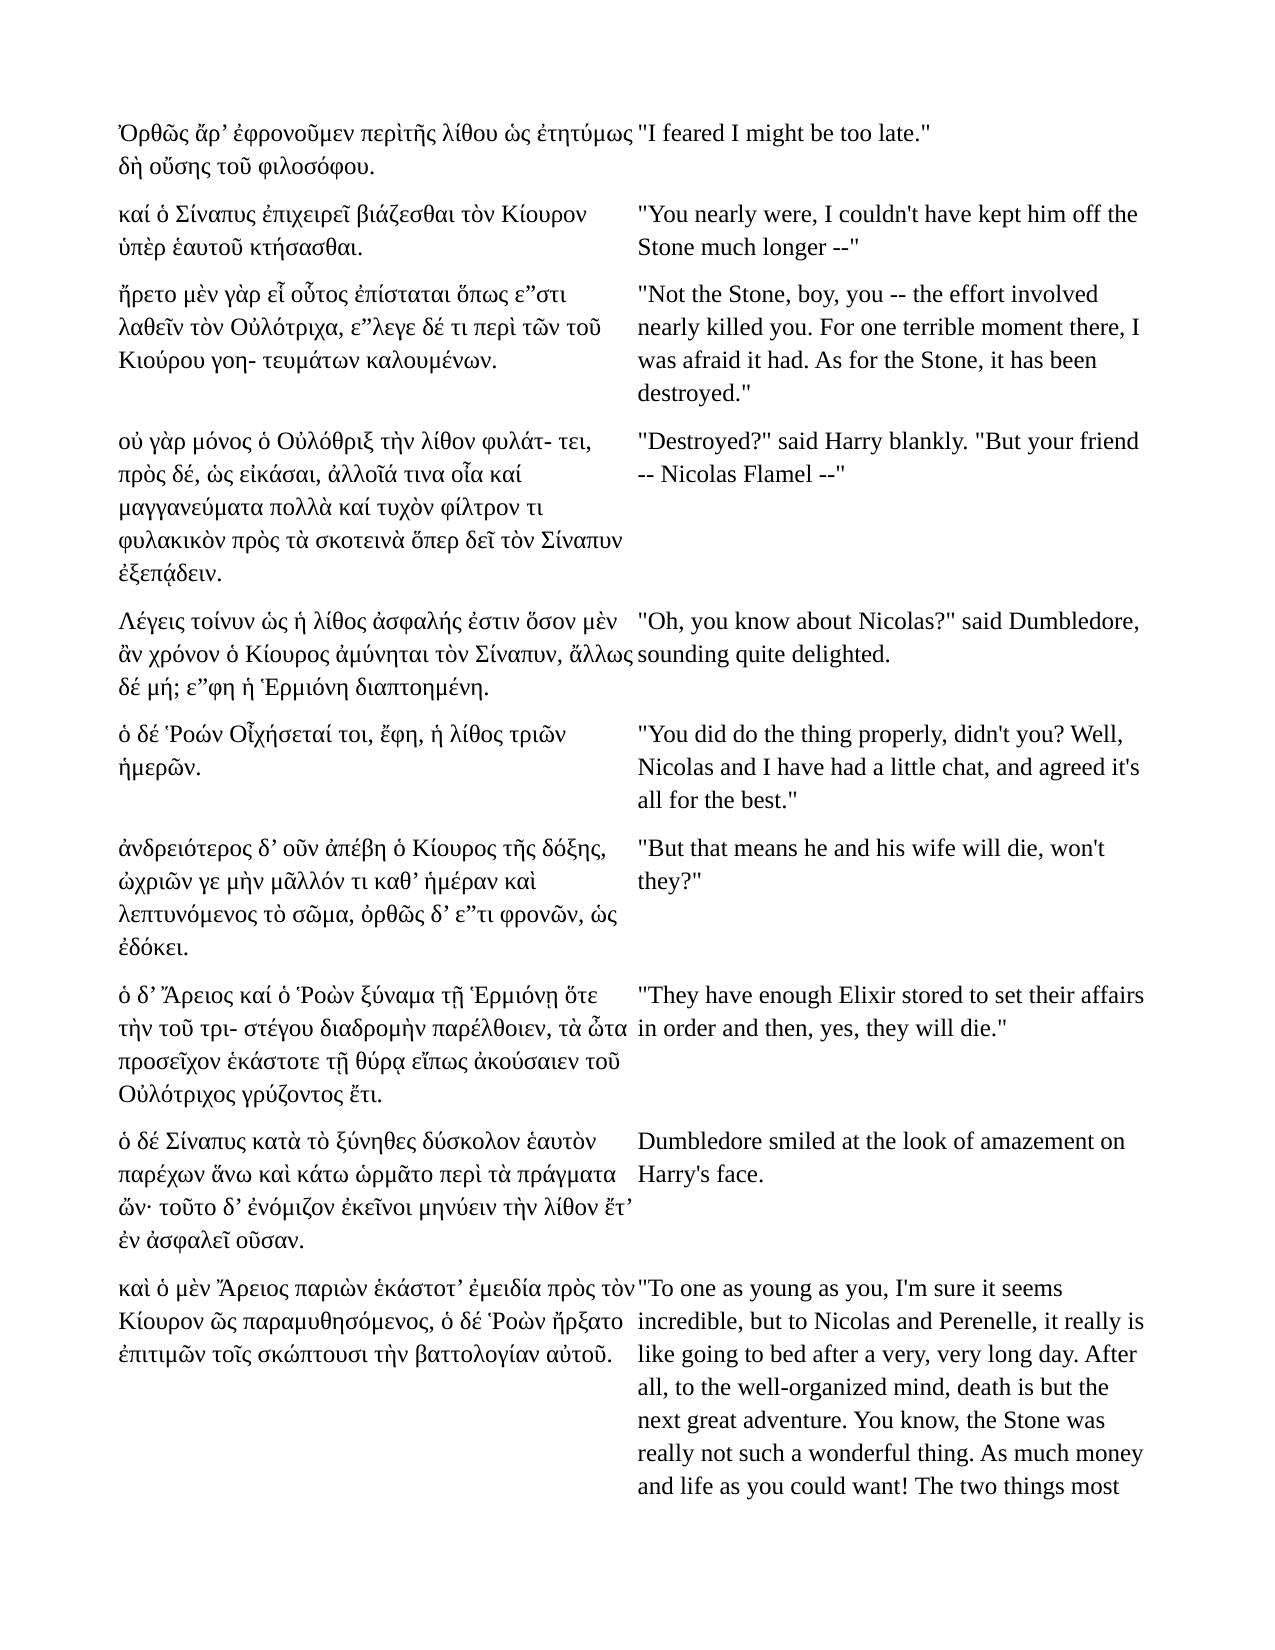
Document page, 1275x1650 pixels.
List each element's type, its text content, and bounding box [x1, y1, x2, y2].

table_cell καί ὁ Σίναπυς ἐπιχειρεῖ βιάζεσθαι τὸν Κίουρον ὑπὲρ ἑαυτοῦ κτήσασθαι. [118, 199, 637, 279]
table_cell "To one as young as you, I'm sure it seems incredible, but to Nicolas and Perenelle, it really is like going to bed after a very, very long day. After all, to the well-organized mind, death is but the next great adventure. You know, the Stone was really not such a wonderful thing. As much money and life as you could want! The two things most [638, 1273, 1157, 1500]
table_cell Ὀρθῶς ἄρ’ ἐφρονοῦμεν περὶτῆς λίθου ὡς ἐτητύμως δὴ οὔσης τοῦ φιλοσόφου. [118, 118, 637, 199]
table_cell καὶ ὁ μὲν Ἄρειος παριὼν ἑκάστοτ’ ἐμειδία πρὸς τὸν Κίουρον ῶς παραμυθησόμενος, ὁ δέ Ῥοὼν ἤρξατο ἐπιτιμῶν τοῖς σκώπτουσι τὴν βαττολογίαν αὐτοῦ. [118, 1273, 637, 1500]
table_cell "You did do the thing properly, didn't you? Well, Nicolas and I have had a little chat, and agreed it's all for the best." [638, 719, 1157, 833]
table_cell Λέγεις τοίνυν ὡς ἡ λίθος ἀσφαλής ἐστιν ὅσον μὲν ἂν χρόνον ὁ Κίουρος ἀμύνηται τὸν Σίναπυν, ἄλλως δέ μή; ε”φη ἡ Ἑρμιόνη διαπτοημένη. [118, 606, 637, 719]
table_cell Dumbledore smiled at the look of amazement on Harry's face. [638, 1126, 1157, 1273]
table_cell ἤρετο μὲν γὰρ εἷ οὗτος ἐπίσταται ὅπως ε”στι λαθεῖν τὸν Οὐλότριχα, ε”λεγε δέ τι περὶ τῶν τοῦ Κιούρου γοη- τευμάτων καλουμένων. [118, 279, 637, 426]
table_cell "You nearly were, I couldn't have kept him off the Stone much longer --" [638, 199, 1157, 279]
table_cell "Oh, you know about Nicolas?" said Dumbledore, sounding quite delighted. [638, 606, 1157, 719]
table_cell "They have enough Elixir stored to set their affairs in order and then, yes, they will die." [638, 980, 1157, 1126]
table_cell ὁ δ’ Ἄρειος καί ὁ Ῥοὼν ξύναμα τῇ Ἑρμιόνῃ ὅτε τὴν τοῦ τρι- στέγου διαδρομὴν παρέλθοιεν, τὰ ὦτα προσεῖχον ἑκάστοτε τῇ θύρᾳ εἴπως ἀκούσαιεν τοῦ Οὐλότριχος γρύζοντος ἔτι. [118, 980, 637, 1126]
table_cell "I feared I might be too late." [638, 118, 1157, 199]
table_cell ὁ δέ Ῥοών Οἶχήσεταί τοι, ἔφη, ἡ λίθος τριῶν ἡμερῶν. [118, 719, 637, 833]
table_cell οὐ γὰρ μόνος ὁ Οὐλόθριξ τὴν λίθον φυλάτ- τει, πρὸς δέ, ὡς εἰκάσαι, ἀλλοῖά τινα οἶα καί μαγγανεύματα πολλὰ καί τυχὸν φίλτρον τι φυλακικὸν πρὸς τὰ σκοτεινὰ ὅπερ δεῖ τὸν Σίναπυν ἐξεπᾴδειν. [118, 426, 637, 606]
table_cell ἀνδρειότερος δ’ οῦν ἀπέβη ὁ Κίουρος τῆς δόξης, ὠχριῶν γε μὴν μᾶλλόν τι καθ’ ἡμέραν καὶ λεπτυνόμενος τὸ σῶμα, ὀρθῶς δ’ ε”τι φρονῶν, ὡς ἐδόκει. [118, 833, 637, 980]
table_cell ὁ δέ Σίναπυς κατὰ τὸ ξύνηθες δύσκολον ἑαυτὸν παρέχων ἅνω καὶ κάτω ὡρμᾶτο περὶ τὰ πράγματα ὤν· τοῦτο δ’ ἐνόμιζον ἐκεῖνοι μηνύειν τὴν λίθον ἔτ’ ἐν ἀσφαλεῖ οῦσαν. [118, 1126, 637, 1273]
table_cell "But that means he and his wife will die, won't they?" [638, 833, 1157, 980]
table_cell "Not the Stone, boy, you -- the effort involved nearly killed you. For one terrible moment there, I was afraid it had. As for the Stone, it has been destroyed." [638, 279, 1157, 426]
table_cell "Destroyed?" said Harry blankly. "But your friend -- Nicolas Flamel --" [638, 426, 1157, 606]
